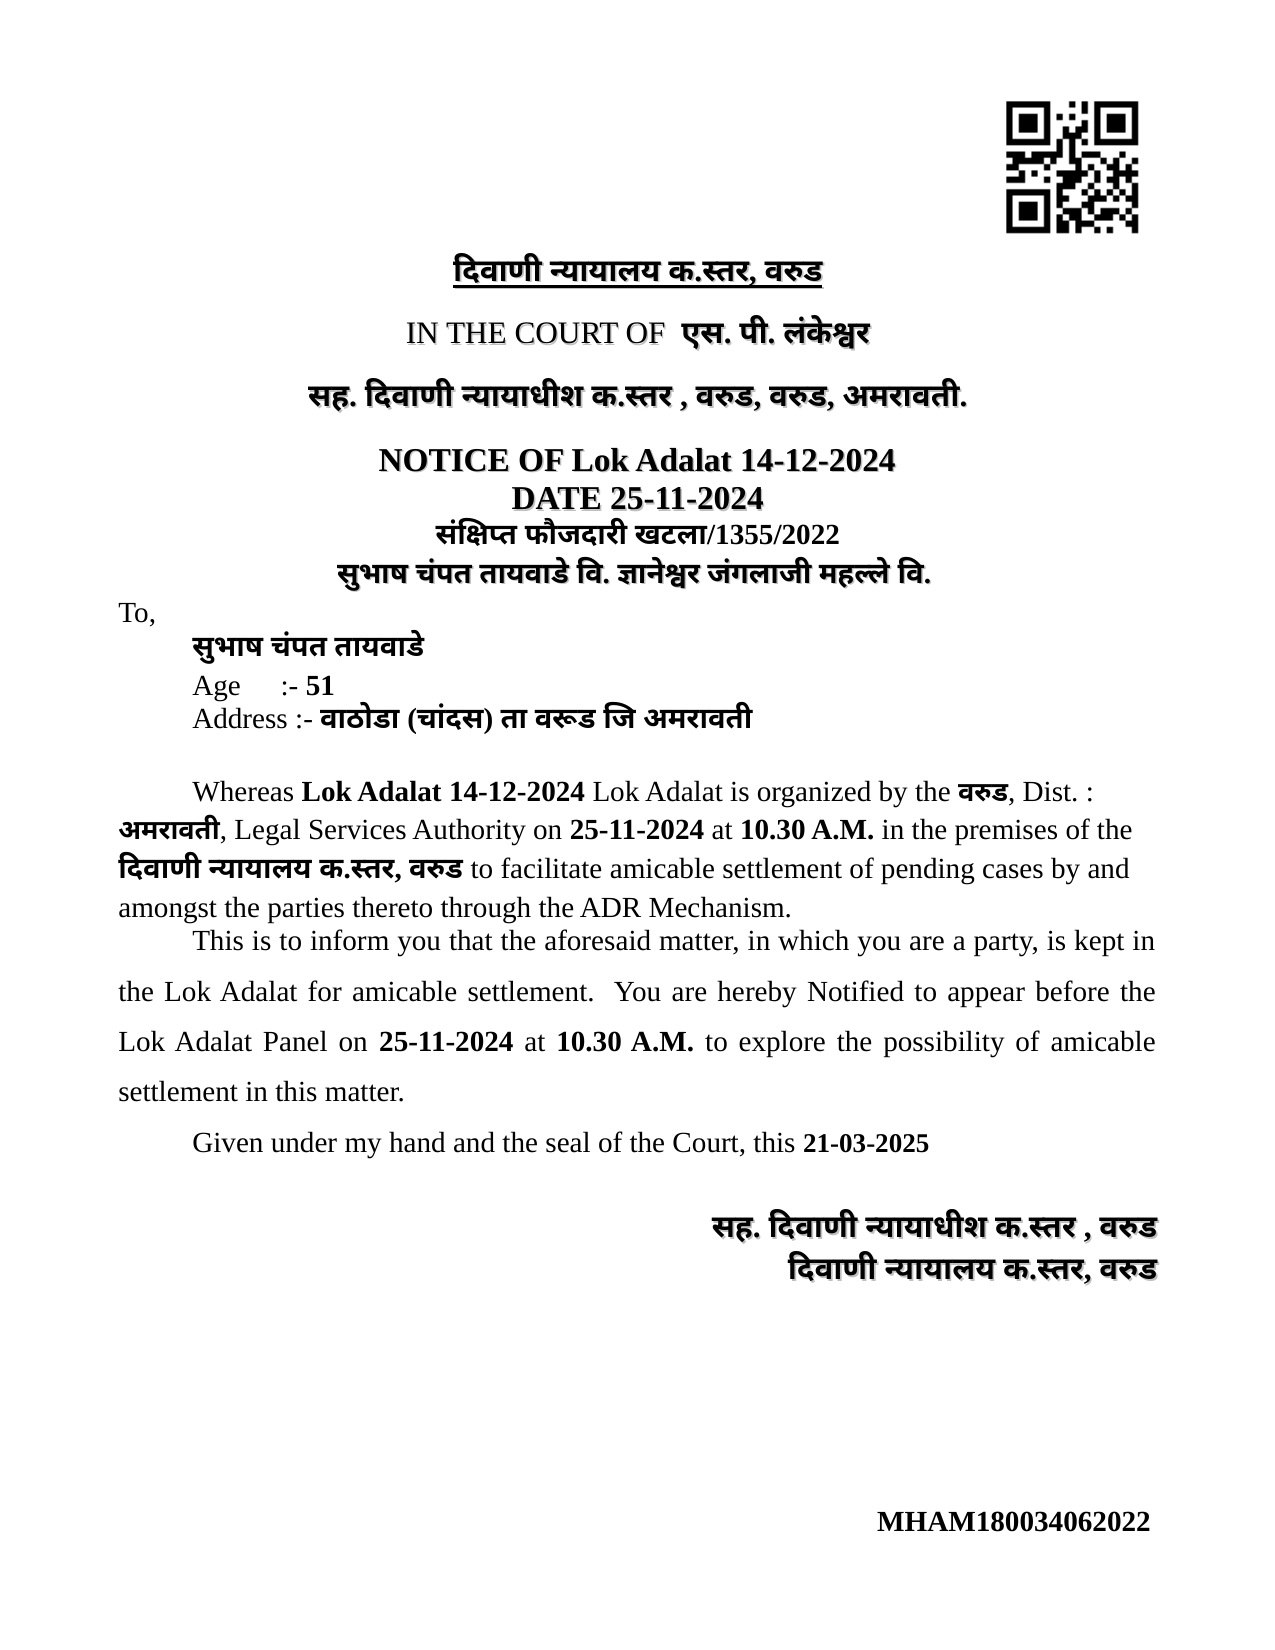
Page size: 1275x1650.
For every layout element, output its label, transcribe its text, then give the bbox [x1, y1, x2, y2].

text सुभाष चंपत तायवाडे [118, 629, 1157, 668]
table_header MHAM180034062022 [864, 1499, 1156, 1543]
text सह. दिवाणी न्यायाधीश क.स्तर , वरुड, वरुड, अमरावती. [118, 377, 1157, 419]
text IN THE COURT OF एस. पी. लंकेश्वर [118, 314, 1157, 356]
text दिवाणी न्यायालय क.स्तर, वरुड [118, 1251, 1157, 1292]
text Whereas Lok Adalat 14-12-2024 Lok Adalat is organized by the वरुड, Dist. : अमरावती, Legal Services Authority on 25-11-2024 at 10.30 A.M. in the premises of the दिवाणी न्यायालय क.स्तर, वरुड to facilitate amicable settlement of pending cases by and amongst the parties thereto through the ADR Mechanism. [118, 774, 1157, 923]
table_cell [864, 85, 1156, 252]
text संक्षिप्त फौजदारी खटला/1355/2022 [118, 517, 1157, 556]
text Address :- वाठोडा (चांदस) ता वरूड जि अमरावती [118, 701, 1157, 741]
text NOTICE OF Lok Adalat 14-12-2024 [118, 440, 1157, 478]
text To, [118, 595, 1157, 629]
text सह. दिवाणी न्यायाधीश क.स्तर , वरुड [118, 1209, 1157, 1251]
text दिवाणी न्यायालय क.स्तर, वरुड [118, 252, 1157, 294]
text Age :- 51 [118, 668, 1157, 701]
text सुभाष चंपत तायवाडे वि. ज्ञानेश्वर जंगलाजी महल्ले वि. [118, 556, 1157, 595]
text DATE 25-11-2024 [118, 478, 1157, 517]
text This is to inform you that the aforesaid matter, in which you are a party, is kept in the Lok Adalat for amicable settlement. You are hereby Notified to appear before the Lok Adalat Panel on 25-11-2024 at 10.30 A.M. to explore the possibility of amicable settlement in this matter. [118, 923, 1157, 1108]
text Given under my hand and the seal of the Court, this 21-03-2025 [118, 1125, 1157, 1158]
picture [994, 89, 1151, 246]
